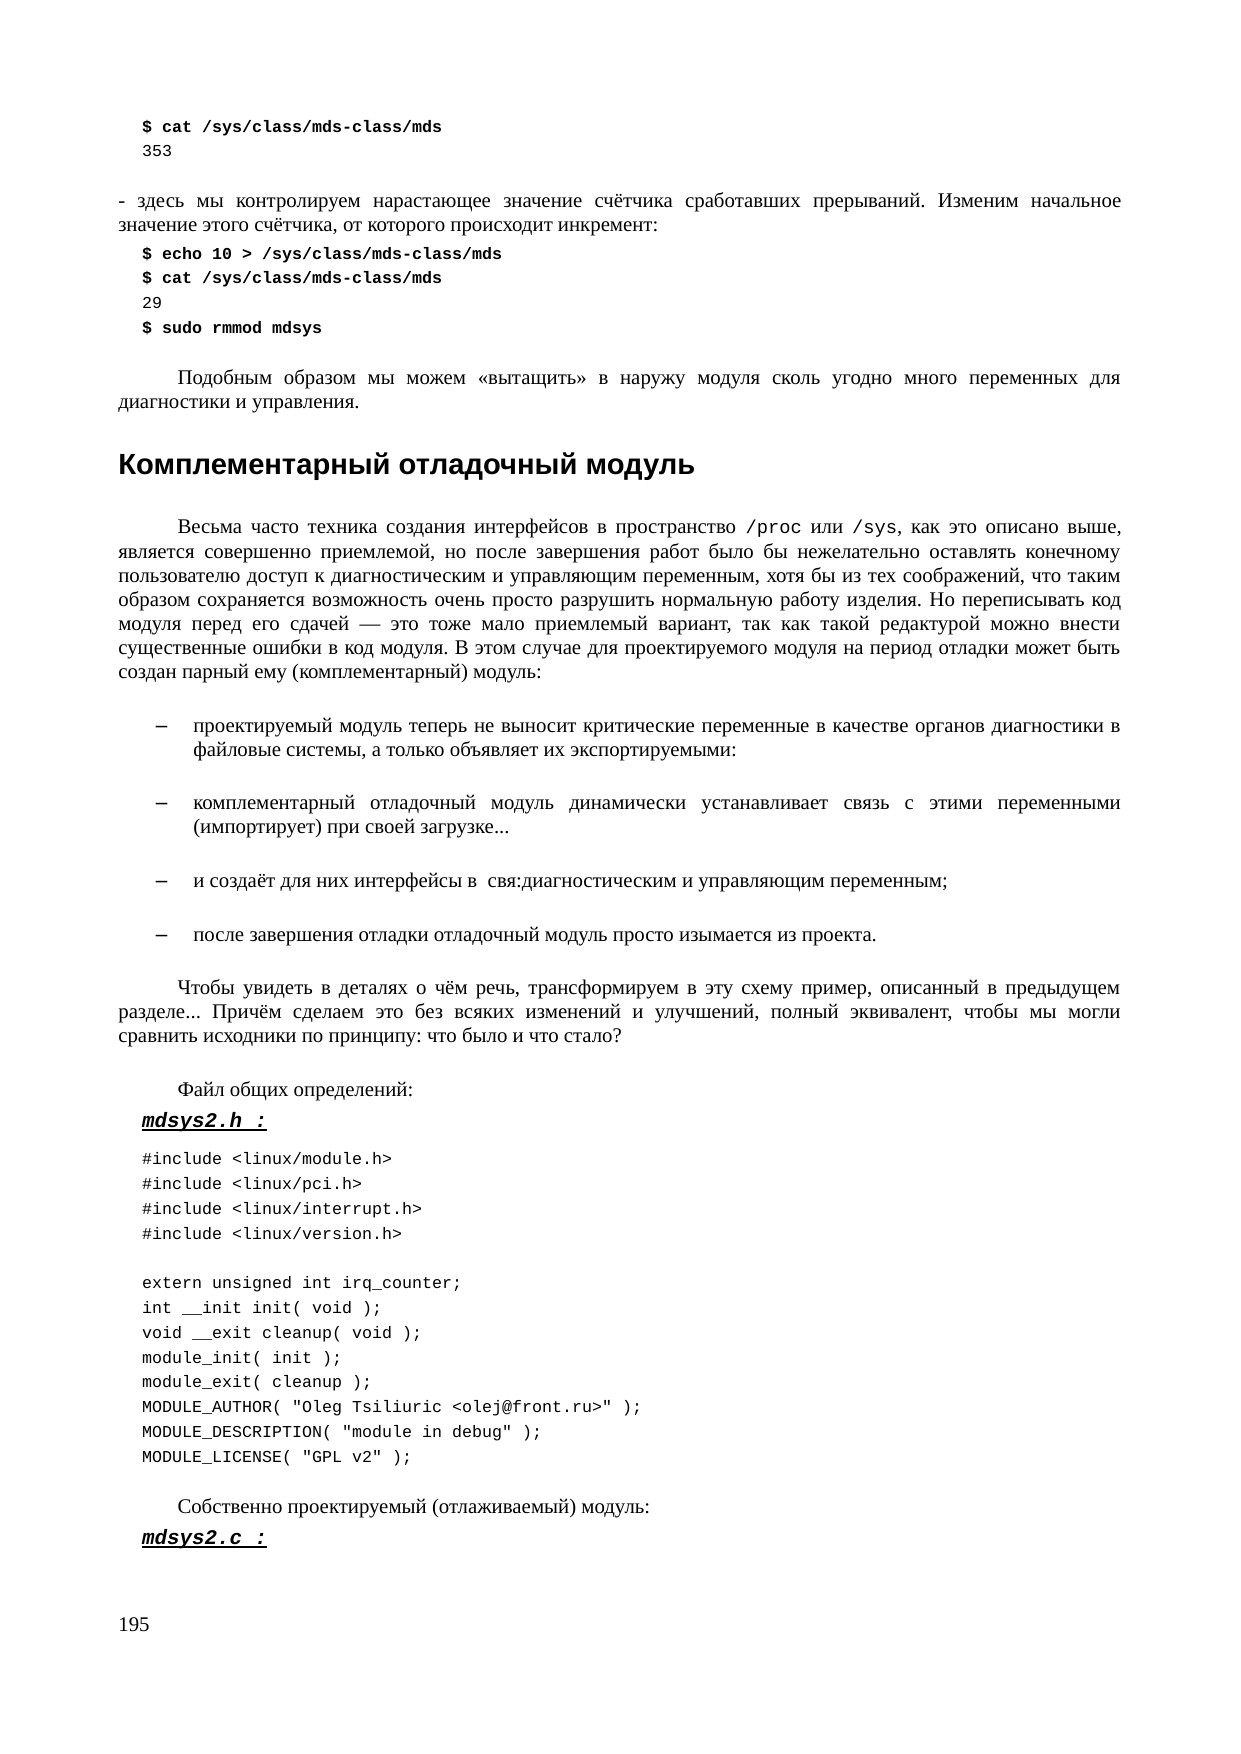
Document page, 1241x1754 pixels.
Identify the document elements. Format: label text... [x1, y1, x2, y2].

list после завершения отладки отладочный модуль просто изымается из проекта. [156, 921, 1122, 946]
text $ cat /sys/class/mds-class/mds [142, 118, 1122, 137]
text #include <linux/module.h> [142, 1151, 1122, 1170]
text mdsys2.с : [142, 1527, 1122, 1550]
text #include <linux/pci.h> [142, 1176, 1122, 1194]
text Чтобы увидеть в деталях о чём речь, трансформируем в эту схему пример, описанный в предыдущем разделе... Причём сделаем это без всяких изменений и улучшений, полный эквивалент, чтобы мы могли сравнить исходники по принципу: что было и что стало? [118, 975, 1122, 1047]
text $ sudo rmmod mdsys [142, 320, 1122, 338]
text #include <linux/interrupt.h> [142, 1201, 1122, 1219]
text #include <linux/version.h> [142, 1225, 1122, 1244]
text module_exit( cleanup ); [142, 1374, 1122, 1393]
text MODULE_LICENSE( "GPL v2" ); [142, 1448, 1122, 1467]
text Весьма часто техника создания интерфейсов в пространство /proc или /sys, как это описано выше, является совершенно приемлемой, но после завершения работ было бы нежелательно оставлять конечному пользователю доступ к диагностическим и управляющим переменным, хотя бы из тех соображений, что таким образом сохраняется возможность очень просто разрушить нормальную работу изделия. Но переписывать код модуля перед его сдачей — это тоже мало приемлемый вариант, так как такой редактурой можно внести существенные ошибки в код модуля. В этом случае для проектируемого модуля на период отладки может быть создан парный ему (комплементарный) модуль: [118, 514, 1122, 683]
subtitle Комплементарный отладочный модуль [118, 447, 1122, 481]
text Файл общих определений: [118, 1077, 1122, 1101]
text $ cat /sys/class/mds-class/mds [142, 270, 1122, 289]
text Подобным образом мы можем «вытащить» в наружу модуля сколь угодно много переменных для диагностики и управления. [118, 365, 1122, 413]
text 353 [142, 143, 1122, 162]
text MODULE_DESCRIPTION( "module in debug" ); [142, 1424, 1122, 1442]
text mdsys2.h : [142, 1109, 1122, 1133]
text int __init init( void ); [142, 1300, 1122, 1318]
text module_init( init ); [142, 1349, 1122, 1368]
list комплементарный отладочный модуль динамически устанавливает связь с этими переменными (импортирует) при своей загрузке... [156, 790, 1122, 838]
text $ echo 10 > /sys/class/mds-class/mds [142, 245, 1122, 264]
text - здесь мы контролируем нарастающее значение счётчика сработавших прерываний. Изменим начальное значение этого счётчика, от которого происходит инкремент: [118, 188, 1122, 236]
text Собственно проектируемый (отлаживаемый) модуль: [118, 1494, 1122, 1518]
text extern unsigned int irq_counter; [142, 1275, 1122, 1294]
list проектируемый модуль теперь не выносит критические переменные в качестве органов диагностики в файловые системы, а только объявляет их экспортируемыми: [156, 713, 1122, 761]
list и создаёт для них интерфейсы в свя:диагностическим и управляющим переменным; [156, 868, 1122, 892]
text MODULE_AUTHOR( "Oleg Tsiliuric <olej@front.ru>" ); [142, 1399, 1122, 1418]
text void __exit cleanup( void ); [142, 1324, 1122, 1343]
text 29 [142, 295, 1122, 314]
